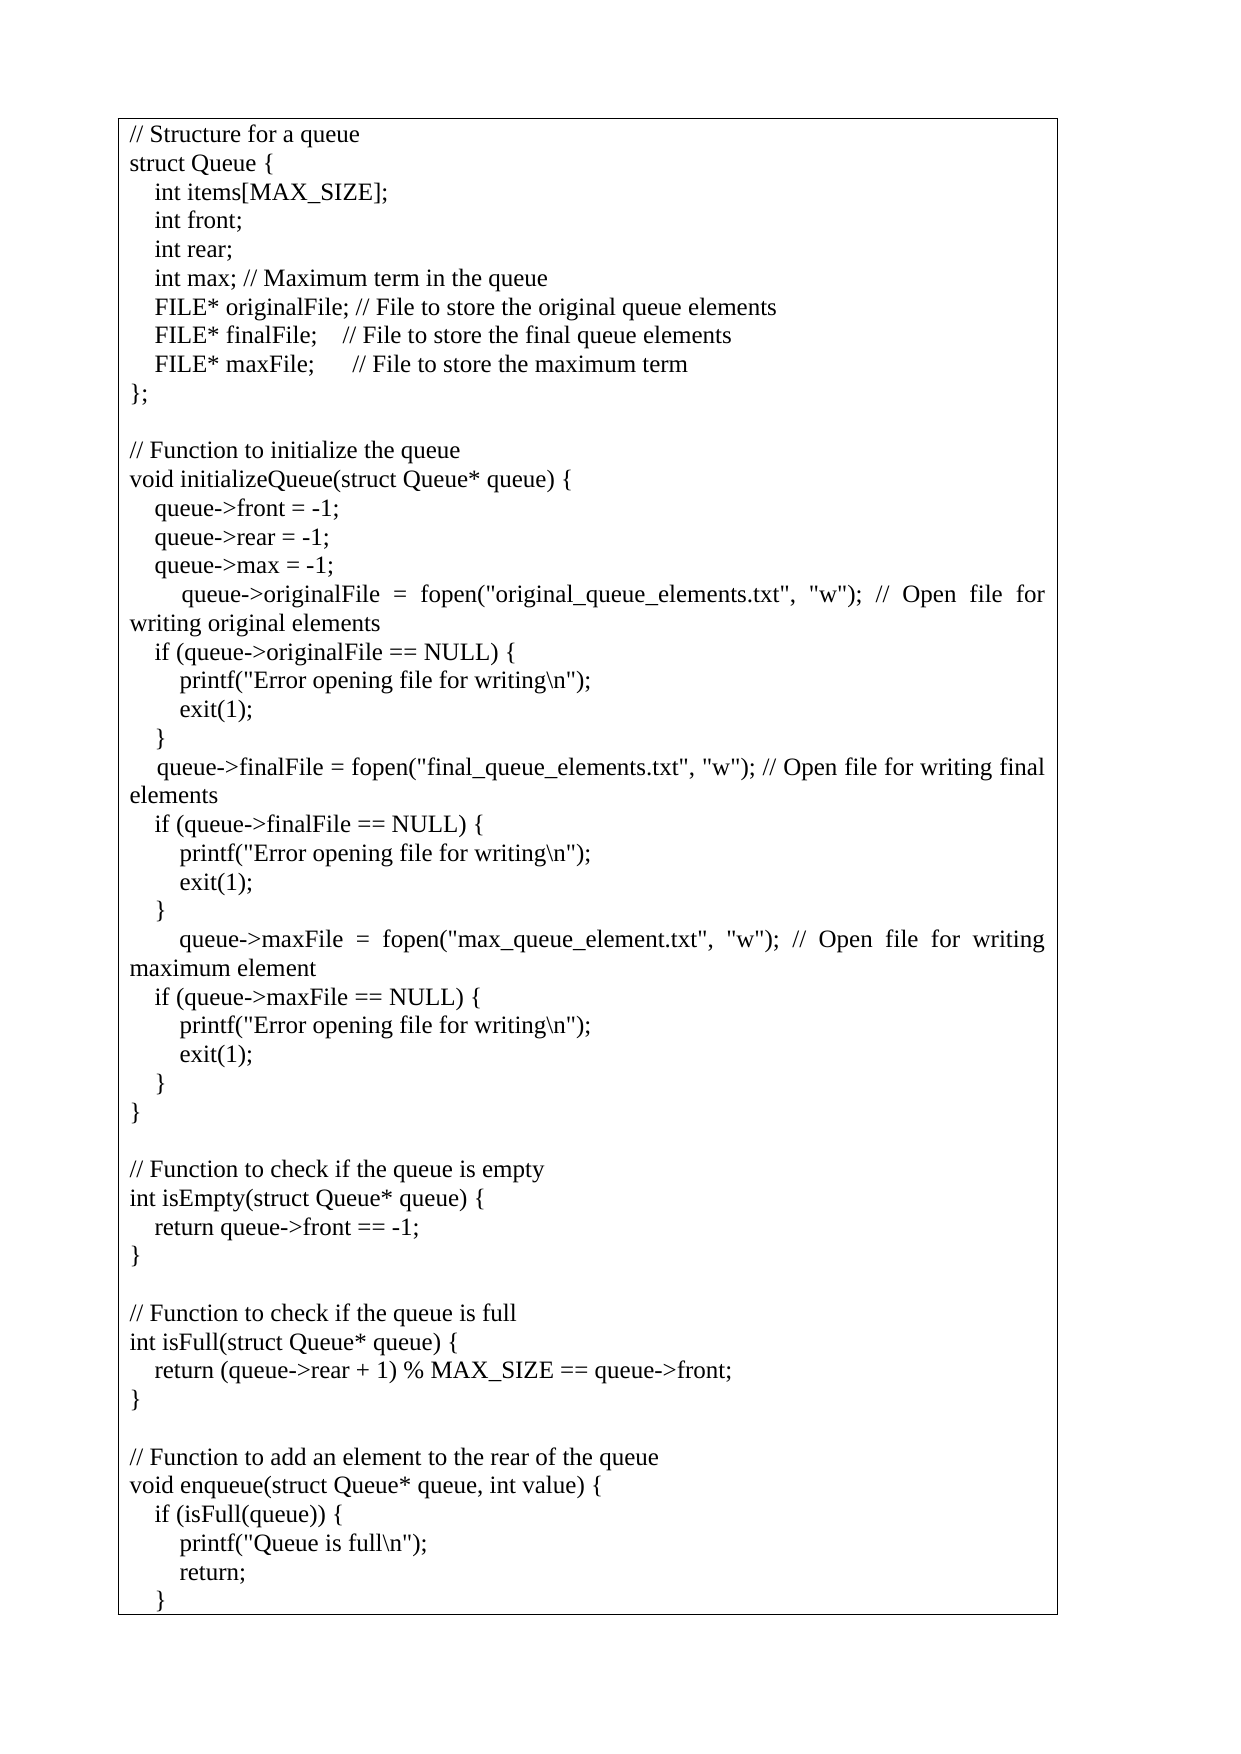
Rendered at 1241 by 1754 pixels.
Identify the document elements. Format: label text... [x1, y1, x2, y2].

table_cell // Structure for a queue struct Queue { int items[MAX_SIZE]; int front; int rear; int max; // Maximum term in the queue FILE* originalFile; // File to store the original queue elements FILE* finalFile; // File to store the final queue elements FILE* maxFile; // File to store the maximum term }; // Function to initialize the queue void initializeQueue(struct Queue* queue) { queue->front = -1; queue->rear = -1; queue->max = -1; queue->originalFile = fopen("original_queue_elements.txt", "w"); // Open file for writing original elements if (queue->originalFile == NULL) { printf("Error opening file for writing\n"); exit(1); } queue->finalFile = fopen("final_queue_elements.txt", "w"); // Open file for writing final elements if (queue->finalFile == NULL) { printf("Error opening file for writing\n"); exit(1); } queue->maxFile = fopen("max_queue_element.txt", "w"); // Open file for writing maximum element if (queue->maxFile == NULL) { printf("Error opening file for writing\n"); exit(1); } } // Function to check if the queue is empty int isEmpty(struct Queue* queue) { return queue->front == -1; } // Function to check if the queue is full int isFull(struct Queue* queue) { return (queue->rear + 1) % MAX_SIZE == queue->front; } // Function to add an element to the rear of the queue void enqueue(struct Queue* queue, int value) { if (isFull(queue)) { printf("Queue is full\n"); return; } [119, 119, 1057, 1614]
